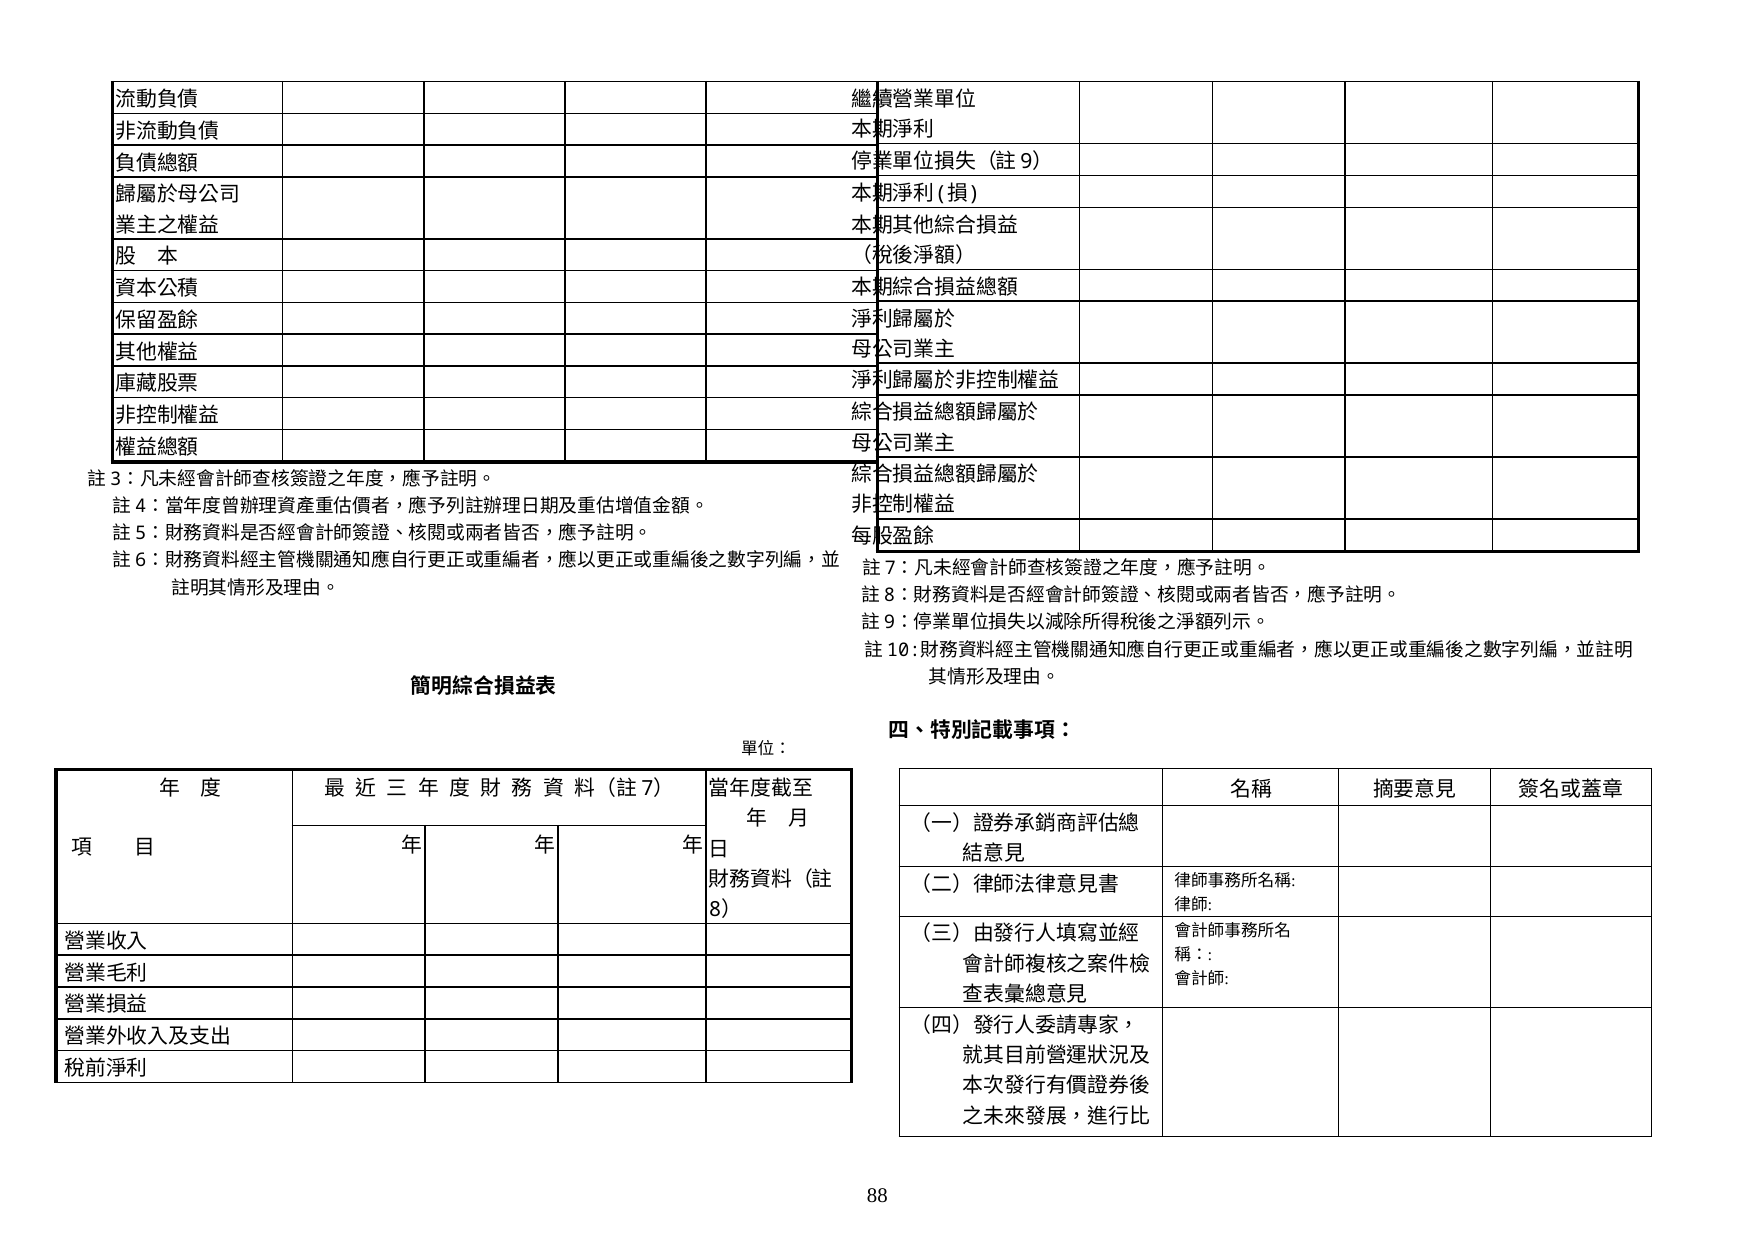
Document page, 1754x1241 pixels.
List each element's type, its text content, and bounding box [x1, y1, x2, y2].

table_header 摘要意見 [1339, 769, 1490, 805]
table_cell [1213, 144, 1344, 174]
table_cell [426, 956, 557, 986]
table_cell [707, 178, 876, 238]
table_cell [1346, 176, 1492, 206]
table_cell [1346, 520, 1492, 550]
table_cell [283, 240, 423, 270]
table_cell [707, 1020, 850, 1050]
table_cell [283, 367, 423, 397]
text 註5：財務資料是否經會計師簽證、核閱或兩者皆否，應予註明。 [112, 518, 855, 545]
table_cell [707, 114, 876, 144]
table_cell [1493, 302, 1637, 362]
table_cell [426, 1020, 557, 1050]
table_cell [1213, 458, 1344, 518]
table_cell [1080, 270, 1212, 300]
table_cell [566, 114, 705, 144]
table_cell [426, 1051, 557, 1081]
table_cell [425, 178, 564, 238]
table_cell [1493, 458, 1637, 518]
table_cell [1346, 144, 1492, 174]
table_cell [283, 271, 423, 302]
table_cell [293, 1051, 424, 1081]
text 註7：凡未經會計師查核簽證之年度，應予註明。 [877, 553, 1642, 580]
table_cell [1163, 1008, 1338, 1136]
table_cell [1346, 458, 1492, 518]
table_cell [425, 367, 564, 397]
table_cell [283, 430, 423, 460]
table_cell [1080, 176, 1212, 206]
table_cell [1339, 917, 1490, 1007]
table_cell [707, 271, 876, 302]
table_cell [1491, 867, 1651, 916]
table_cell 年 [426, 826, 557, 923]
table_cell [707, 956, 850, 986]
table_cell [1080, 82, 1212, 143]
table_cell 綜合損益總額歸屬於 母公司業主 [879, 396, 1079, 456]
table_cell [1493, 396, 1637, 456]
table_cell [566, 367, 705, 397]
table_cell 非控制權益 [114, 398, 282, 429]
table_cell [566, 430, 705, 460]
text 單位： [112, 706, 837, 768]
table_cell [1080, 458, 1212, 518]
table_cell [425, 303, 564, 333]
table_cell 歸屬於母公司 業主之權益 [114, 178, 282, 238]
table_cell [1346, 270, 1492, 300]
table_cell [566, 303, 705, 333]
table_cell [425, 335, 564, 365]
table_cell [425, 114, 564, 144]
table_cell [1213, 176, 1344, 206]
table_cell 股 本 [114, 240, 282, 270]
table_header 名稱 [1163, 769, 1338, 805]
table_cell 非流動負債 [114, 114, 282, 144]
table_cell 會計師事務所名稱：: 會計師: [1163, 917, 1338, 1007]
table_cell 營業收入 [58, 924, 292, 954]
table_cell [425, 82, 564, 112]
table_cell 綜合損益總額歸屬於 非控制權益 [879, 458, 1079, 518]
table_cell [293, 956, 424, 986]
table_cell [559, 924, 705, 954]
table_cell [1339, 867, 1490, 916]
table_cell [1346, 396, 1492, 456]
text 四、特別記載事項： [877, 713, 1642, 743]
table_header 年 度 項 目 [58, 771, 292, 923]
table_cell [1493, 364, 1637, 394]
table_cell [1213, 364, 1344, 394]
table_cell （一）證券承銷商評估總結意見 [900, 806, 1162, 866]
table_cell [1493, 144, 1637, 174]
table_cell [566, 146, 705, 176]
table_cell [1491, 1008, 1651, 1136]
table_cell 淨利歸屬於非控制權益 [879, 364, 1079, 394]
table_cell [1339, 806, 1490, 866]
table_cell [1213, 82, 1344, 143]
table_cell [425, 398, 564, 429]
table_cell 營業外收入及支出 [58, 1020, 292, 1050]
text 註10:財務資料經主管機關通知應自行更正或重編者，應以更正或重編後之數字列編，並註明 [877, 634, 1642, 662]
text 其情形及理由。 [877, 662, 1642, 689]
table_cell 律師事務所名稱: 律師: [1163, 867, 1338, 916]
table_cell [566, 82, 705, 112]
table_cell [283, 178, 423, 238]
table_cell 營業損益 [58, 988, 292, 1018]
table_cell [707, 82, 876, 112]
table_cell [283, 303, 423, 333]
table_cell [566, 240, 705, 270]
table_cell [707, 303, 876, 333]
table_header 簽名或蓋章 [1491, 769, 1651, 805]
table_cell [1346, 208, 1492, 268]
table_cell 其他權益 [114, 335, 282, 365]
table_cell [1213, 302, 1344, 362]
table_cell [283, 146, 423, 176]
table_cell 資本公積 [114, 271, 282, 302]
table_cell [1213, 396, 1344, 456]
table_cell [293, 988, 424, 1018]
table_cell [707, 988, 850, 1018]
table_cell [559, 988, 705, 1018]
table_cell [707, 1051, 850, 1081]
table_cell [293, 924, 424, 954]
table_cell [1213, 520, 1344, 550]
text 註4：當年度曾辦理資產重估價者，應予列註辦理日期及重估增值金額。 [112, 491, 855, 518]
table_cell [566, 398, 705, 429]
table_cell 淨利歸屬於 母公司業主 [879, 302, 1079, 362]
table_cell [1163, 806, 1338, 866]
table_cell 權益總額 [114, 430, 282, 460]
table_cell [1491, 806, 1651, 866]
table_cell 本期其他綜合損益 （稅後淨額） [879, 208, 1079, 268]
table_cell [283, 398, 423, 429]
table_cell [425, 271, 564, 302]
table_cell [1213, 270, 1344, 300]
table_header [900, 769, 1162, 805]
table_cell [707, 924, 850, 954]
table_cell [707, 335, 876, 365]
table_cell 稅前淨利 [58, 1051, 292, 1081]
table_cell [566, 335, 705, 365]
table_cell [559, 1020, 705, 1050]
table_cell [559, 1051, 705, 1081]
table_cell 繼續營業單位 本期淨利 [879, 82, 1079, 143]
table_cell [707, 430, 876, 460]
table_cell [283, 114, 423, 144]
table_cell 營業毛利 [58, 956, 292, 986]
table_cell [425, 146, 564, 176]
table_cell [1339, 1008, 1490, 1136]
table_cell [425, 240, 564, 270]
table_cell [283, 335, 423, 365]
table_cell 本期綜合損益總額 [879, 270, 1079, 300]
table_cell [1080, 396, 1212, 456]
table_cell [293, 1020, 424, 1050]
table_cell 流動負債 [114, 82, 282, 112]
table_cell [1493, 176, 1637, 206]
text 簡明綜合損益表 [112, 643, 855, 706]
table_cell 每股盈餘 [879, 520, 1079, 550]
text 註8：財務資料是否經會計師簽證、核閱或兩者皆否，應予註明。 [877, 580, 1642, 607]
text 註6：財務資料經主管機關通知應自行更正或重編者，應以更正或重編後之數字列編，並註明其情形及理由。 [112, 545, 851, 599]
table_cell [1080, 144, 1212, 174]
table_cell 負債總額 [114, 146, 282, 176]
table_cell [1346, 364, 1492, 394]
table_cell [559, 956, 705, 986]
table_cell [1080, 364, 1212, 394]
table_header 最 近 三 年 度 財 務 資 料（註7） [293, 771, 705, 825]
table_cell [1493, 82, 1637, 143]
table_cell [283, 82, 423, 112]
table_cell [426, 988, 557, 1018]
table_header 當年度截至 年 月 日 財務資料（註8） [707, 771, 850, 923]
text 註9：停業單位損失以減除所得稅後之淨額列示。 [877, 607, 1642, 634]
table_cell 年 [559, 826, 705, 923]
table_cell [426, 924, 557, 954]
table_cell 停業單位損失（註9） [879, 144, 1079, 174]
table_cell [1493, 520, 1637, 550]
table_cell [566, 271, 705, 302]
table_cell 庫藏股票 [114, 367, 282, 397]
table_cell （四）發行人委請專家，就其目前營運狀況及本次發行有價證券後之未來發展，進行比 [900, 1008, 1162, 1136]
table_cell [1346, 82, 1492, 143]
table_cell [566, 178, 705, 238]
table_cell [1080, 520, 1212, 550]
table_cell [1080, 302, 1212, 362]
table_cell （三）由發行人填寫並經會計師複核之案件檢查表彙總意見 [900, 917, 1162, 1007]
table_cell [707, 146, 876, 176]
table_cell [425, 430, 564, 460]
table_cell 保留盈餘 [114, 303, 282, 333]
table_cell （二）律師法律意見書 [900, 867, 1162, 916]
table_cell [707, 398, 876, 429]
table_cell [1493, 208, 1637, 268]
table_cell [1346, 302, 1492, 362]
table_cell 年 [293, 826, 424, 923]
table_cell [1080, 208, 1212, 268]
text 註3：凡未經會計師查核簽證之年度，應予註明。 [87, 463, 855, 491]
table_cell [1493, 270, 1637, 300]
table_cell [707, 240, 876, 270]
table_cell [707, 367, 876, 397]
table_cell [1491, 917, 1651, 1007]
table_cell 本期淨利(損) [879, 176, 1079, 206]
table_cell [1213, 208, 1344, 268]
